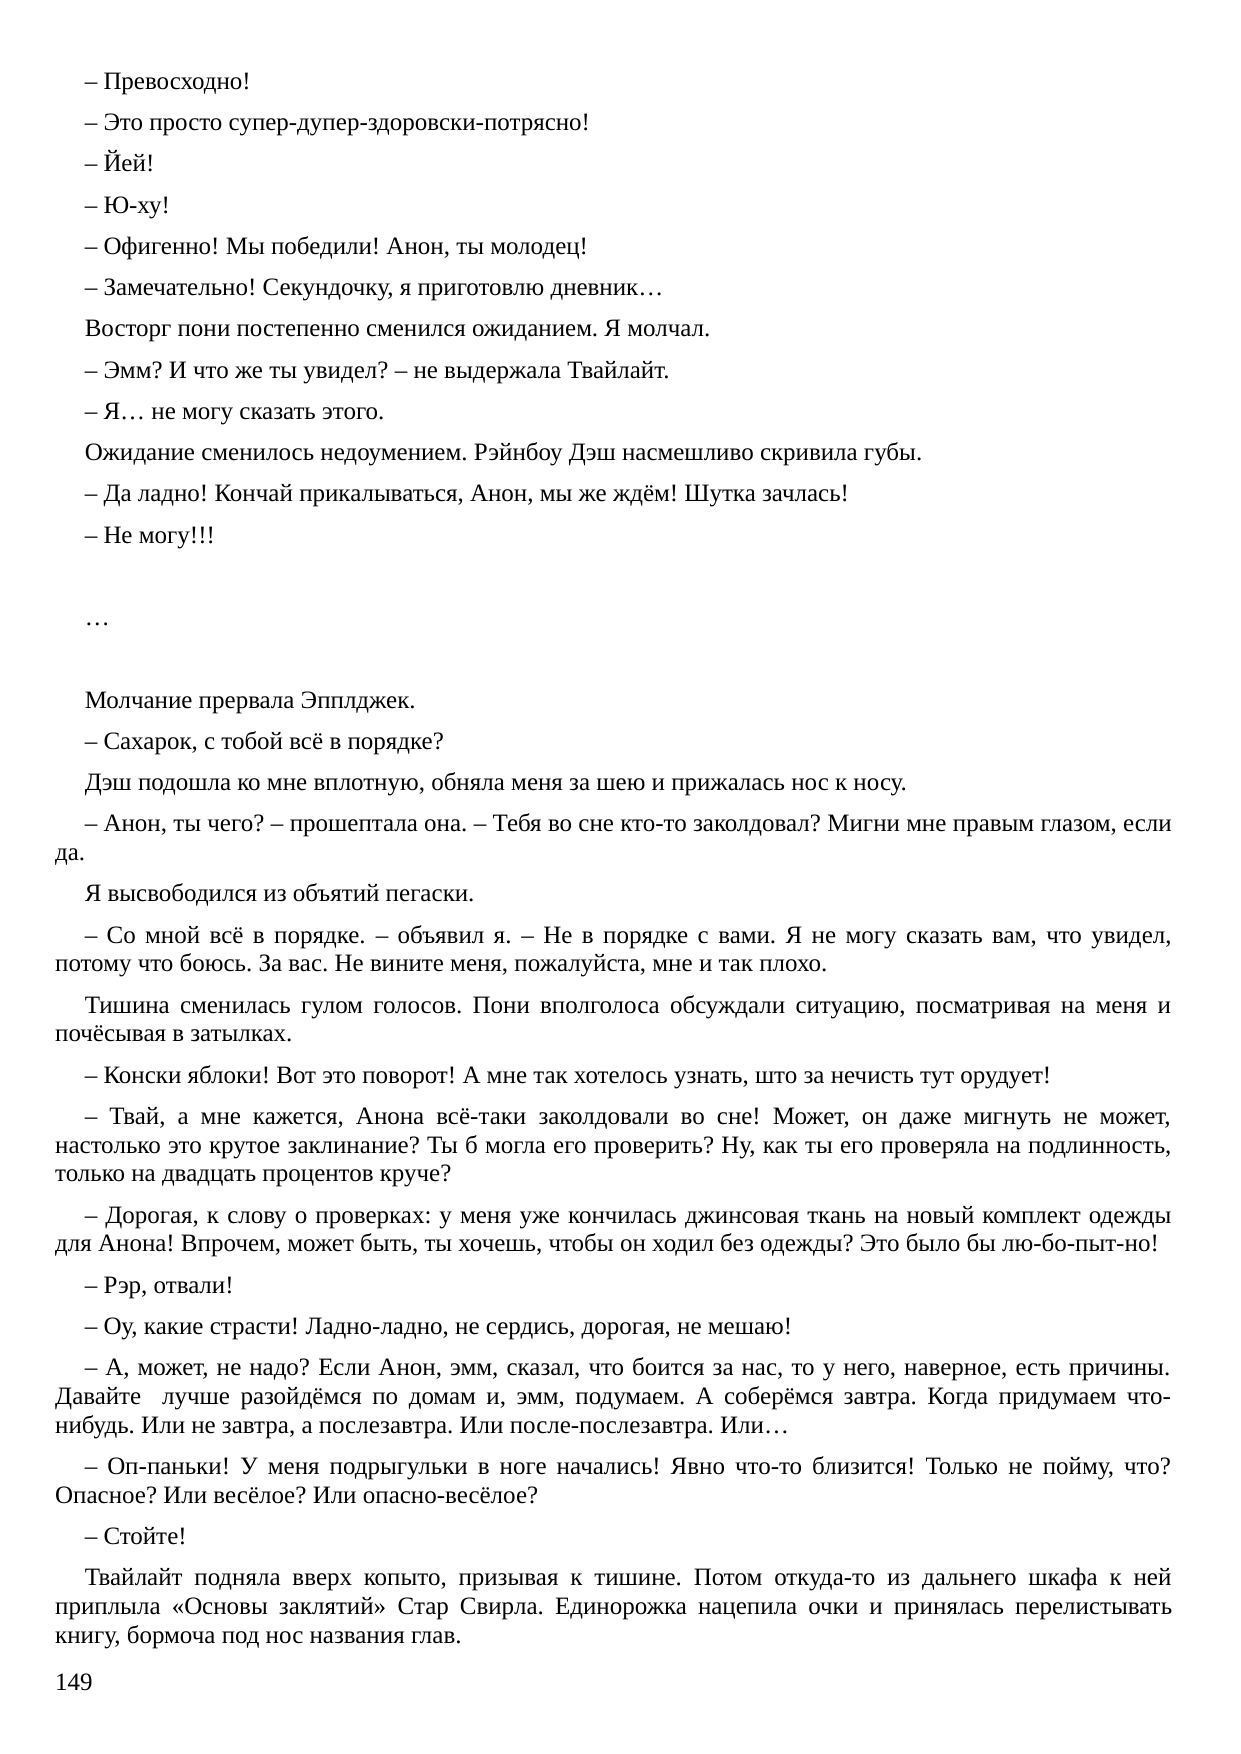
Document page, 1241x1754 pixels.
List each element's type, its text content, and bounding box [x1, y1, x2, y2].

text – Анон, ты чего? – прошептала она. – Тебя во сне кто-то заколдовал? Мигни мне правым глазом, если да. [55, 808, 1173, 866]
text – Эмм? И что же ты увидел? – не выдержала Твайлайт. [55, 355, 1173, 383]
text – Твай, а мне кажется, Анона всё-таки заколдовали во сне! Может, он даже мигнуть не может, настолько это крутое заклинание? Ты б могла его проверить? Ну, как ты его проверяла на подлинность, только на двадцать процентов круче? [55, 1101, 1173, 1187]
text – Я… не могу сказать этого. [55, 396, 1173, 425]
text – Стойте! [55, 1521, 1173, 1550]
text Твайлайт подняла вверх копыто, призывая к тишине. Потом откуда-то из дальнего шкафа к ней приплыла «Основы заклятий» Стар Свирла. Единорожка нацепила очки и принялась перелистывать книгу, бормоча под нос названия глав. [55, 1562, 1173, 1648]
text – Офигенно! Мы победили! Анон, ты молодец! [55, 231, 1173, 260]
text – Замечательно! Секундочку, я приготовлю дневник… [55, 272, 1173, 301]
text Дэш подошла ко мне вплотную, обняла меня за шею и прижалась нос к носу. [55, 767, 1173, 796]
text – Конски яблоки! Вот это поворот! А мне так хотелось узнать, што за нечисть тут орудует! [55, 1060, 1173, 1088]
text – Сахарок, с тобой всё в порядке? [55, 726, 1173, 755]
text Тишина сменилась гулом голосов. Пони вполголоса обсуждали ситуацию, посматривая на меня и почёсывая в затылках. [55, 990, 1173, 1047]
text – Не могу!!! [55, 520, 1173, 548]
text – Дорогая, к слову о проверках: у меня уже кончилась джинсовая ткань на новый комплект одежды для Анона! Впрочем, может быть, ты хочешь, чтобы он ходил без одежды? Это было бы лю-бо-пыт-но! [55, 1200, 1173, 1257]
text – Йей! [55, 148, 1173, 177]
text Восторг пони постепенно сменился ожиданием. Я молчал. [55, 313, 1173, 342]
text … [55, 602, 1173, 631]
text – Превосходно! [55, 66, 1173, 95]
text – Это просто супер-дупер-здоровски-потрясно! [55, 107, 1173, 136]
text Я высвободился из объятий пегаски. [55, 878, 1173, 907]
text – Оу, какие страсти! Ладно-ладно, не сердись, дорогая, не мешаю! [55, 1311, 1173, 1340]
text – Да ладно! Кончай прикалываться, Анон, мы же ждём! Шутка зачлась! [55, 478, 1173, 507]
text Ожидание сменилось недоумением. Рэйнбоу Дэш насмешливо скривила губы. [55, 437, 1173, 466]
text – А, может, не надо? Если Анон, эмм, сказал, что боится за нас, то у него, наверное, есть причины. Давайте лучше разойдёмся по домам и, эмм, подумаем. А соберёмся завтра. Когда придумаем что-нибудь. Или не завтра, а послезавтра. Или после-послезавтра. Или… [55, 1352, 1173, 1438]
text Молчание прервала Эпплджек. [55, 685, 1173, 713]
text – Со мной всё в порядке. – объявил я. – Не в порядке с вами. Я не могу сказать вам, что увидел, потому что боюсь. За вас. Не вините меня, пожалуйста, мне и так плохо. [55, 920, 1173, 977]
text – Оп-паньки! У меня подрыгульки в ноге начались! Явно что-то близится! Только не пойму, что? Опасное? Или весёлое? Или опасно-весёлое? [55, 1451, 1173, 1508]
text – Ю-ху! [55, 190, 1173, 218]
text – Рэр, отвали! [55, 1270, 1173, 1298]
